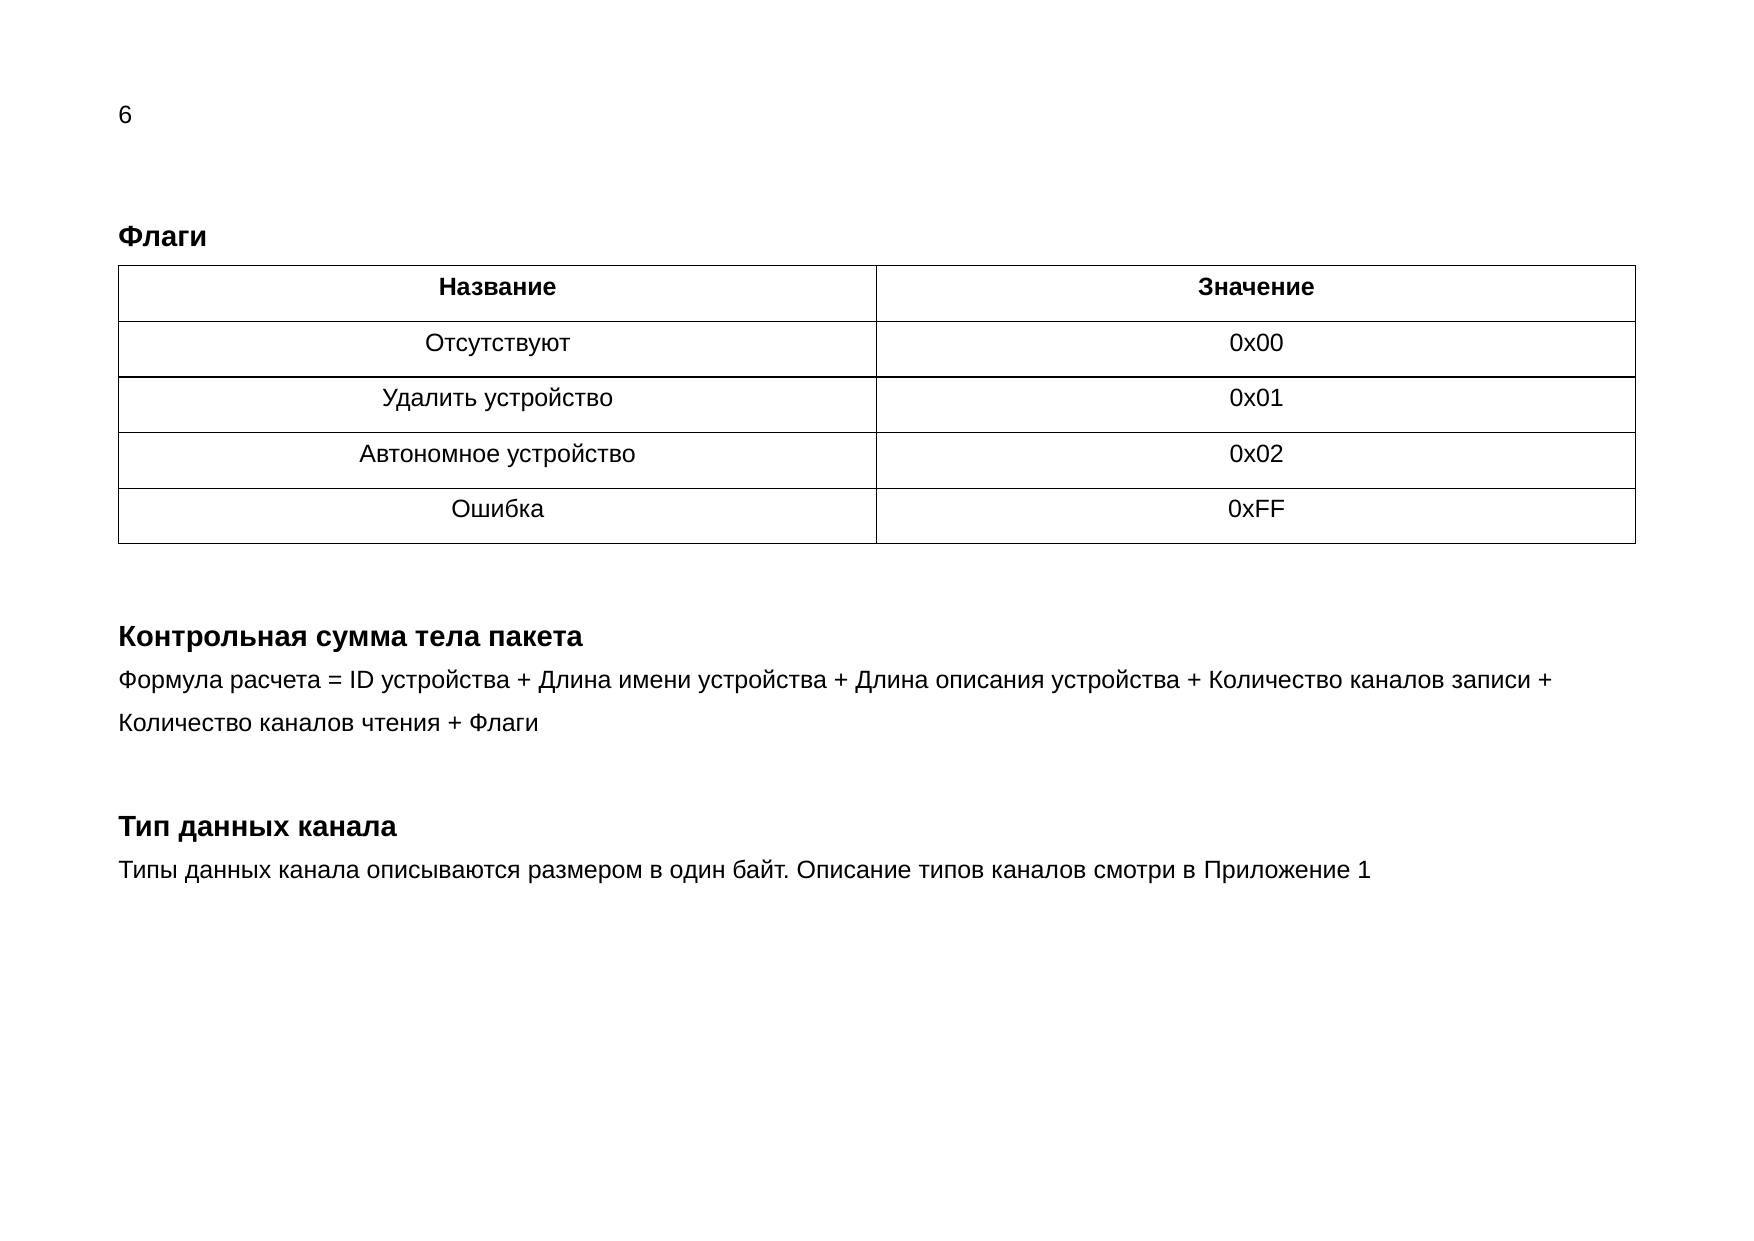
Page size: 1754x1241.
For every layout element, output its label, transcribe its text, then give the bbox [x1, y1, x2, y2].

table_header Значение [877, 266, 1635, 321]
table_header Название [119, 266, 876, 321]
subtitle Контрольная сумма тела пакета [118, 619, 1636, 653]
subtitle Тип данных канала [118, 809, 1636, 843]
table_cell Удалить устройство [119, 378, 876, 432]
table_cell 0x02 [877, 433, 1635, 487]
table_cell 0xFF [877, 489, 1635, 543]
table_cell Отсутствуют [119, 322, 876, 376]
table_cell 0x01 [877, 378, 1635, 432]
table_cell Ошибка [119, 489, 876, 543]
table_cell Автономное устройство [119, 433, 876, 487]
text Типы данных канала описываются размером в один байт. Описание типов каналов смотри в Приложение 1 [118, 855, 1636, 884]
subtitle Флаги [118, 219, 1636, 253]
table_cell 0x00 [877, 322, 1635, 376]
text Формула расчета = ID устройства + Длина имени устройства + Длина описания устройства + Количество каналов записи + Количество каналов чтения + Флаги [118, 665, 1636, 737]
